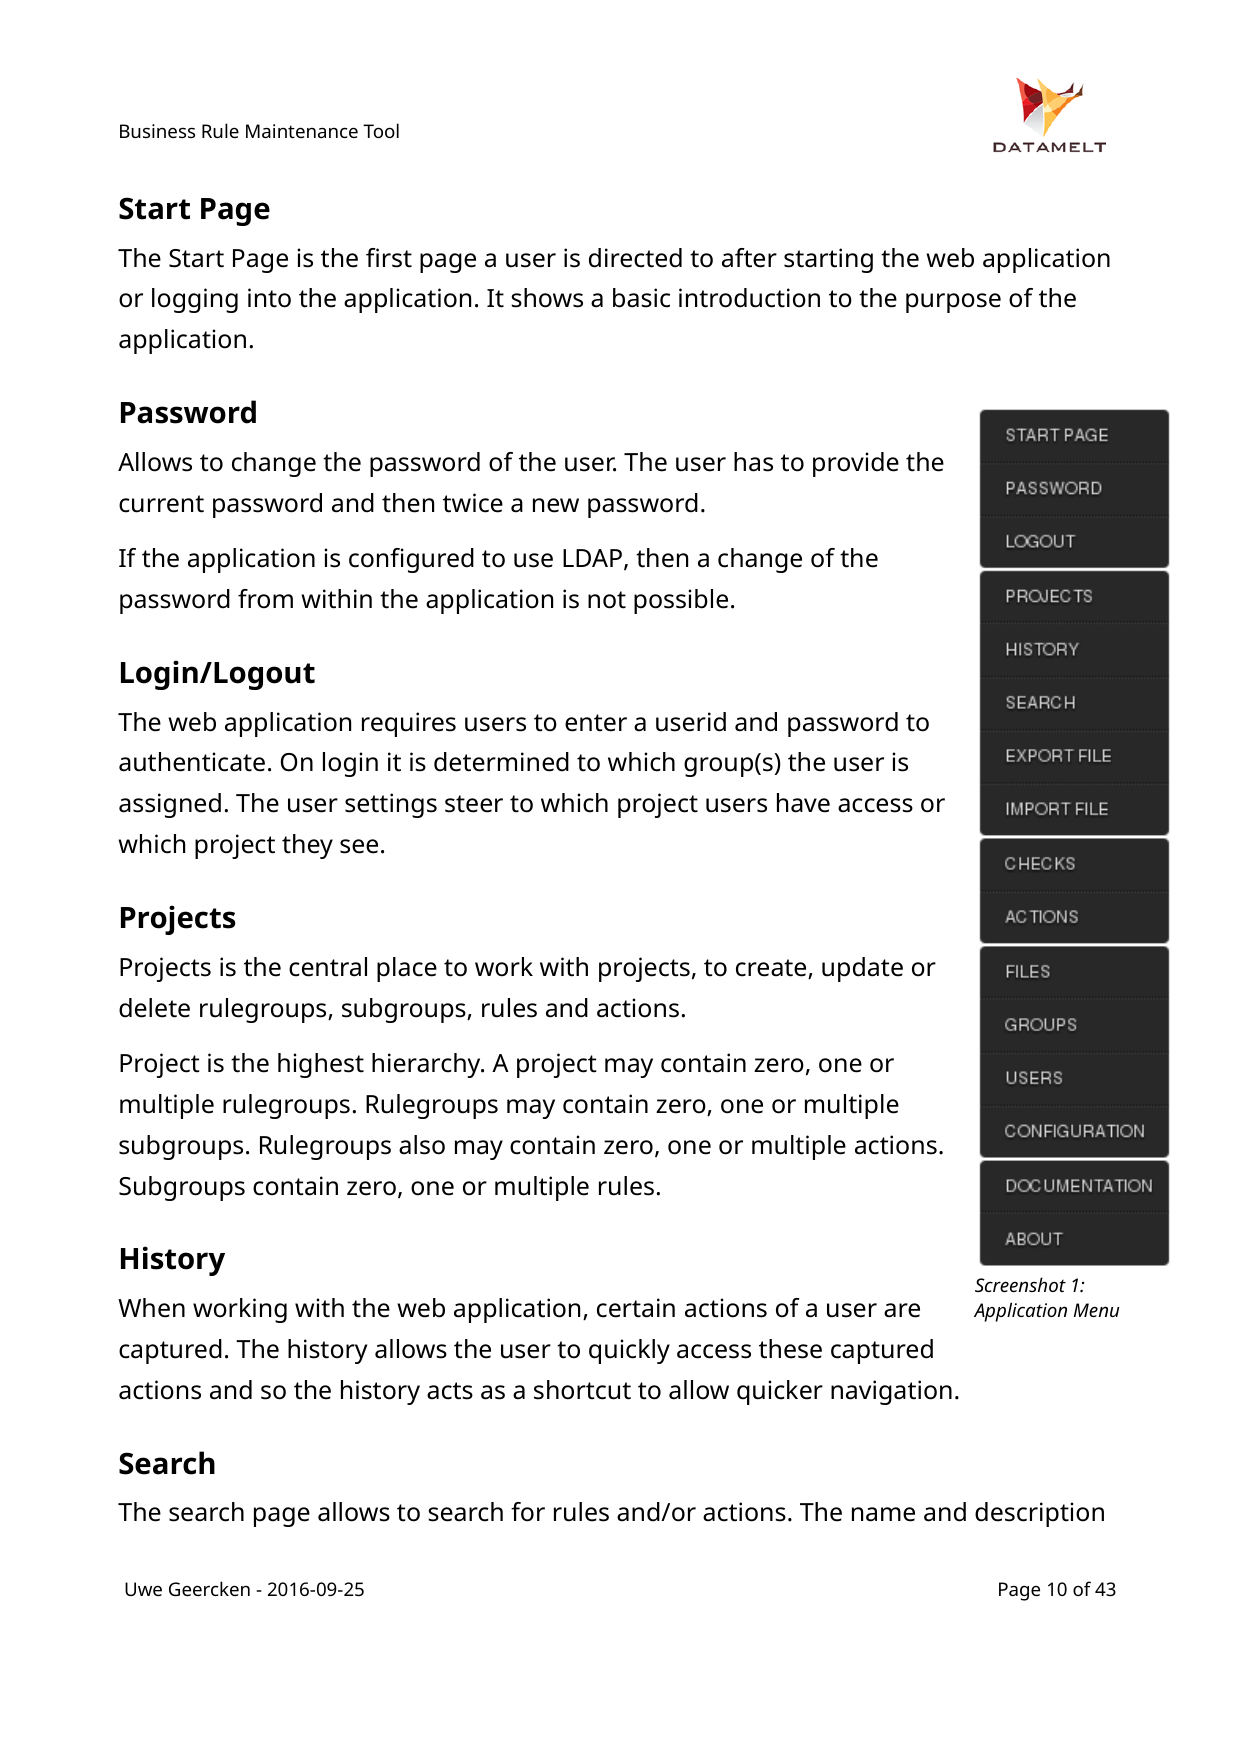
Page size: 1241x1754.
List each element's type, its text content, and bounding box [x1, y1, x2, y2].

subtitle Projects [118, 897, 974, 937]
text The search page allows to search for rules and/or actions. The name and description [118, 1495, 1122, 1529]
text Projects is the central place to work with projects, to create, update or delete rulegroups, subgroups, rules and actions. [118, 949, 974, 1024]
text When working with the web application, certain actions of a user are captured. The history allows the user to quickly access these captured actions and so the history acts as a shortcut to allow quicker navigation. [118, 1291, 1122, 1406]
text If the application is configured to use LDAP, then a change of the password from within the application is not possible. [118, 541, 974, 616]
text Allows to change the password of the user. The user has to provide the current password and then twice a new password. [118, 444, 974, 519]
picture [974, 407, 1173, 1272]
text The web application requires users to enter a userid and password to authenticate. On login it is determined to which group(s) the user is assigned. The user settings steer to which project users have access or which project they see. [118, 704, 974, 861]
text Screenshot 1: Application Menu [974, 1272, 1173, 1323]
text Project is the highest hierarchy. A project may contain zero, one or multiple rulegroups. Rulegroups may contain zero, one or multiple subgroups. Rulegroups also may contain zero, one or multiple actions. Subgroups contain zero, one or multiple rules. [118, 1046, 974, 1202]
subtitle Password [118, 392, 1173, 432]
subtitle History [118, 1238, 974, 1278]
picture [992, 69, 1107, 160]
text The Start Page is the first page a user is directed to after starting the web application or logging into the application. It shows a basic introduction to the purpose of the application. [118, 240, 1122, 356]
subtitle Login/Logout [118, 652, 974, 692]
subtitle Start Page [118, 188, 1122, 228]
subtitle Search [118, 1443, 1122, 1483]
